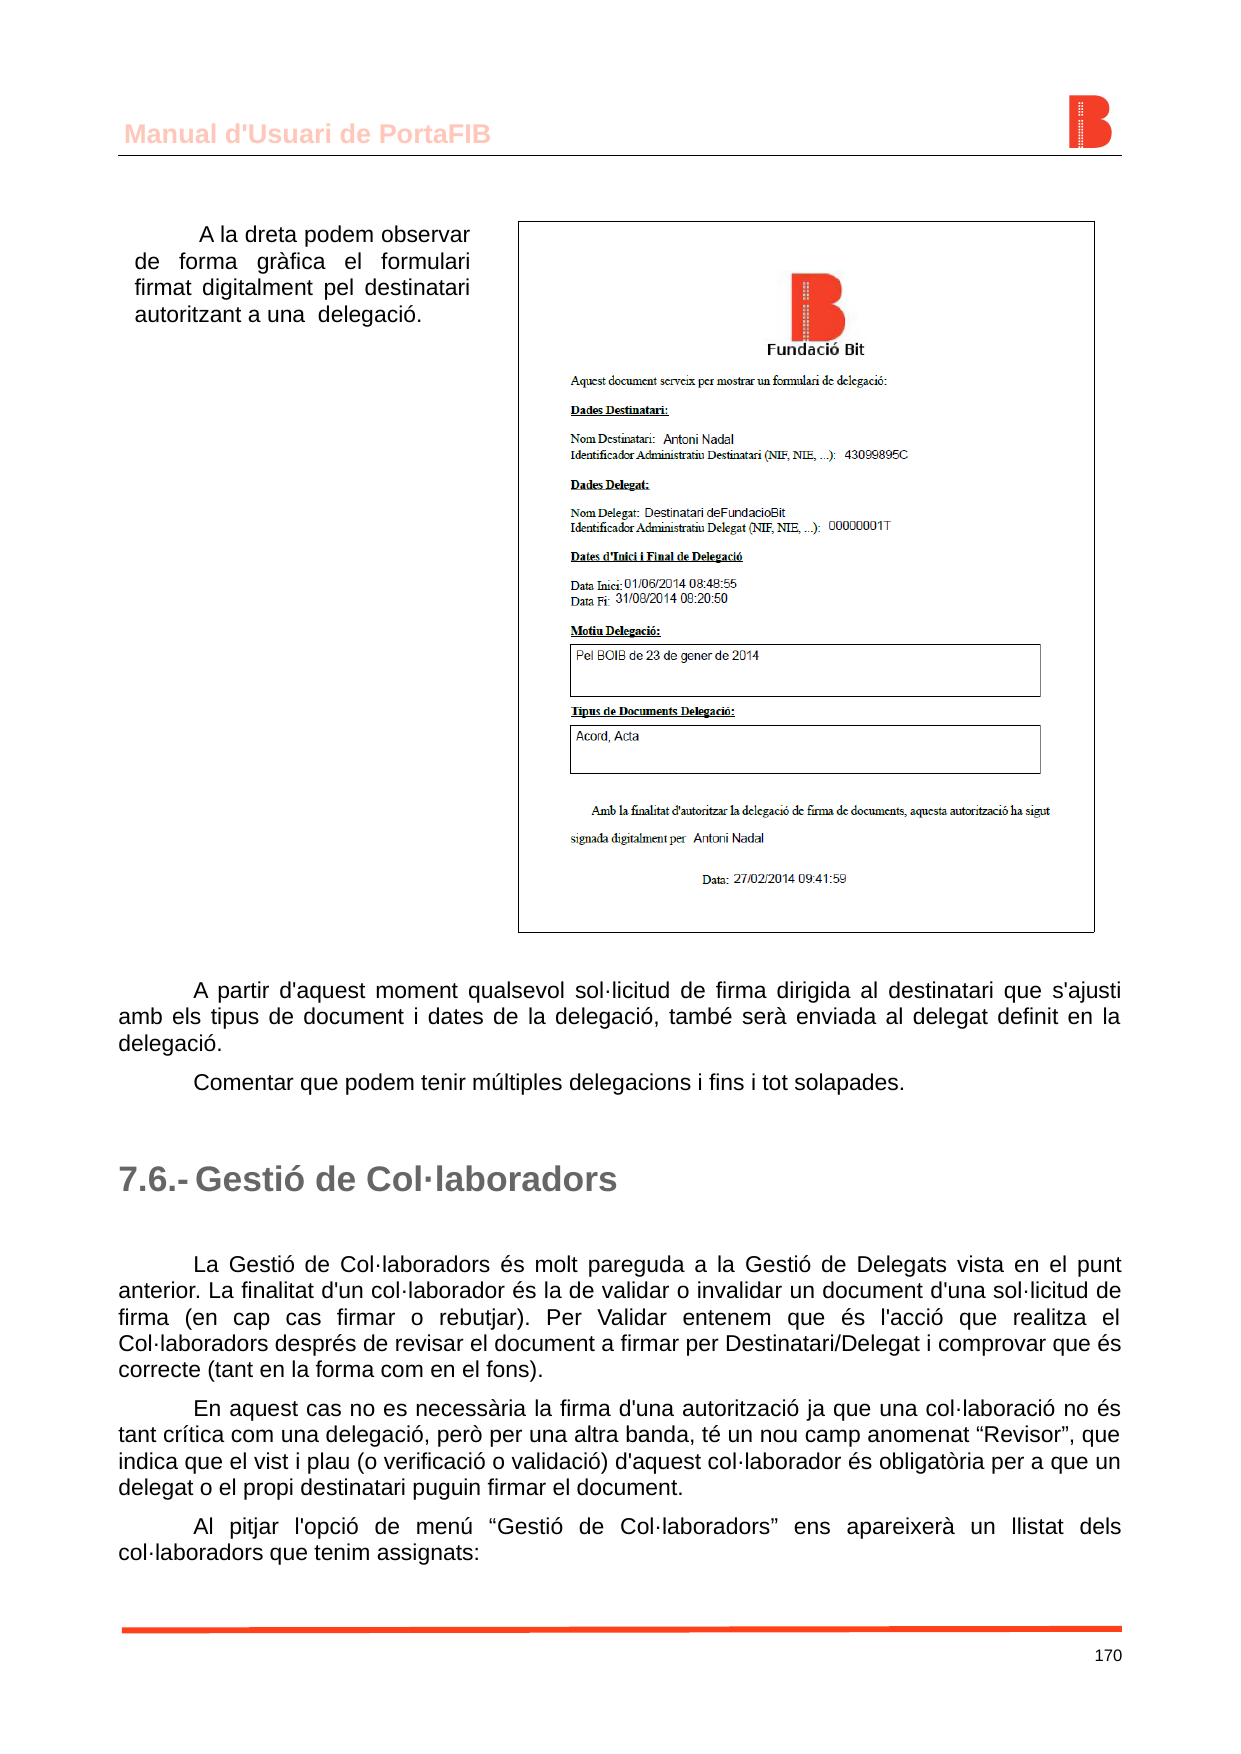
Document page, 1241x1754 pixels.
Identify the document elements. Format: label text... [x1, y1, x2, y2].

picture [1063, 94, 1117, 150]
text Comentar que podem tenir múltiples delegacions i fins i tot solapades. [118, 1068, 1122, 1095]
subtitle Gestió de Col·laboradors [118, 1159, 1122, 1199]
table_header A la dreta podem observar de forma gràfica el formulari firmat digitalment pel destinatari autoritzant a una delegació. [118, 216, 489, 938]
text A partir d'aquest moment qualsevol sol·licitud de firma dirigida al destinatari que s'ajusti amb els tipus de document i dates de la delegació, també serà enviada al delegat definit en la delegació. [118, 977, 1122, 1056]
picture [556, 260, 1056, 894]
table_header [489, 216, 1122, 938]
text La Gestió de Col·laboradors és molt pareguda a la Gestió de Delegats vista en el punt anterior. La finalitat d'un col·laborador és la de validar o invalidar un document d'una sol·licitud de firma (en cap cas firmar o rebutjar). Per Validar entenem que és l'acció que realitza el Col·laboradors després de revisar el document a firmar per Destinatari/Delegat i comprovar que és correcte (tant en la forma com en el fons). [118, 1251, 1122, 1382]
text Al pitjar l'opció de menú “Gestió de Col·laboradors” ens apareixerà un llistat dels col·laboradors que tenim assignats: [118, 1513, 1122, 1566]
text En aquest cas no es necessària la firma d'una autorització ja que una col·laboració no és tant crítica com una delegació, però per una altra banda, té un nou camp anomenat “Revisor”, que indica que el vist i plau (o verificació o validació) d'aquest col·laborador és obligatòria per a que un delegat o el propi destinatari puguin firmar el document. [118, 1395, 1122, 1500]
